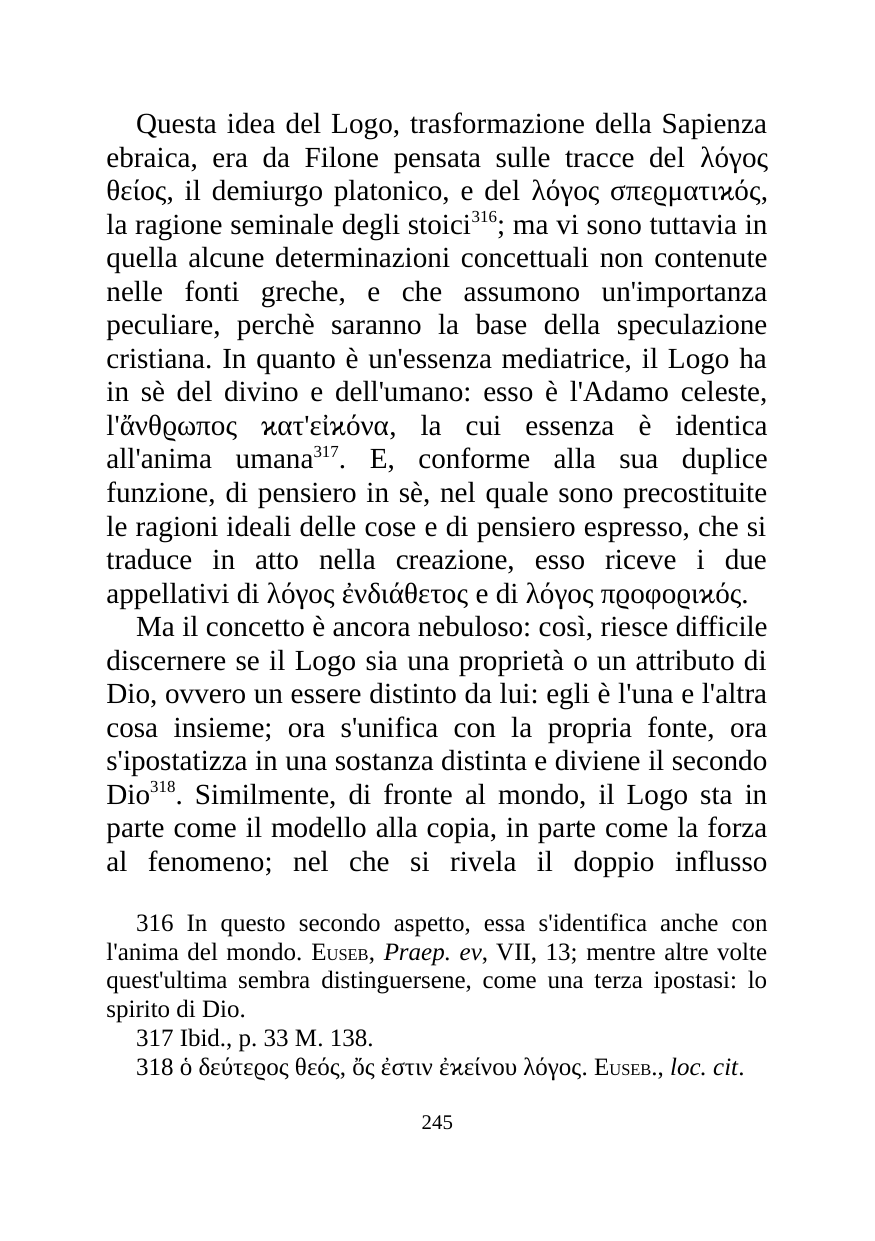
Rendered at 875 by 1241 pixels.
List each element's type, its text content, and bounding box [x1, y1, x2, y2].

text In questo secondo aspetto, essa s'identifica anche con l'anima del mondo. Euseb, Praep. ev, VII, 13; mentre altre volte quest'ultima sembra distinguersene, come una terza ipostasi: lo spirito di Dio. [106, 908, 768, 1023]
text Questa idea del Logo, trasformazione della Sapienza ebraica, era da Filone pensata sulle tracce del λόγος θείος, il demiurgo platonico, e del λόγος σπεϱματιϰός, la ragione seminale degli stoici; ma vi sono tuttavia in quella alcune determinazioni concettuali non contenute nelle fonti greche, e che assumono un'importanza peculiare, perchè saranno la base della speculazione cristiana. In quanto è un'essenza mediatrice, il Logo ha in sè del divino e dell'umano: esso è l'Adamo celeste, l'ἄνθϱωπος ϰατ'εἰϰόνα, la cui essenza è identica all'anima umana. E, conforme alla sua duplice funzione, di pensiero in sè, nel quale sono precostituite le ragioni ideali delle cose e di pensiero espresso, che si traduce in atto nella creazione, esso riceve i due appellativi di λόγος ἐνδιάθετος e di λόγος πϱοφοϱιϰός. [106, 106, 768, 609]
text Ma il concetto è ancora nebuloso: così, riesce difficile discernere se il Logo sia una proprietà o un attributo di Dio, ovvero un essere distinto da lui: egli è l'una e l'altra cosa insieme; ora s'unifica con la propria fonte, ora s'ipostatizza in una sostanza distinta e diviene il secondo Dio. Similmente, di fronte al mondo, il Logo sta in parte come il modello alla copia, in parte come la forza al fenomeno; nel che si rivela il doppio influsso [106, 609, 768, 878]
text Ibid., p. 33 M. 138. [106, 1023, 768, 1052]
text ὁ δεύτεϱος θεός, ὄς ἐστιν ἐϰείνου λόγος. Euseb., loc. cit. [106, 1052, 768, 1080]
